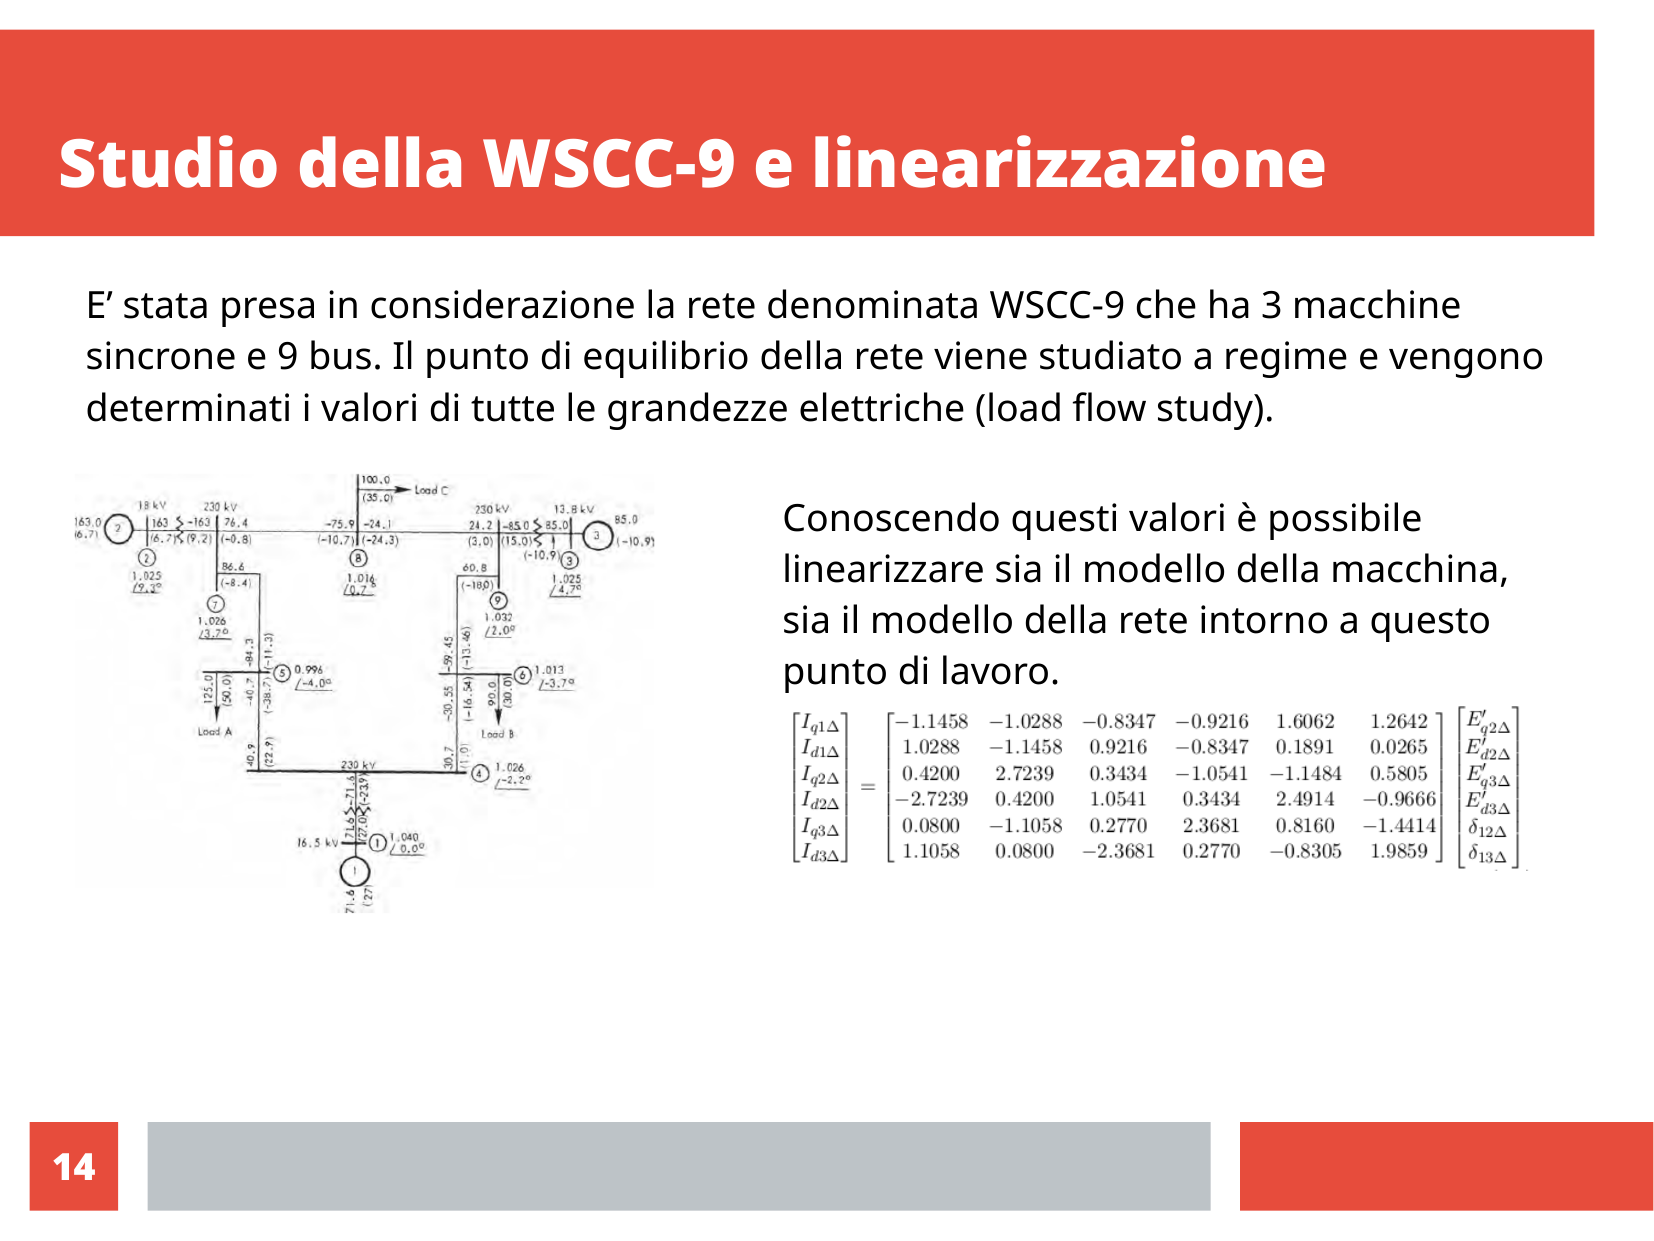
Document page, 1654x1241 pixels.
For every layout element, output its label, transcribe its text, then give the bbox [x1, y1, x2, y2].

title Studio della WSCC-9 e linearizzazione [59, 59, 1595, 207]
text_box Conoscendo questi valori è possibile linearizzare sia il modello della macchina, sia il modello della rete intorno a questo punto di lavoro. [767, 484, 1536, 674]
picture [773, 699, 1530, 871]
picture [59, 460, 668, 922]
text_box E’ stata presa in considerazione la rete denominata WSCC-9 che ha 3 macchine sincrone e 9 bus. Il punto di equilibrio della rete viene studiato a regime e vengono determinati i valori di tutte le grandezze elettriche (load flow study). [70, 271, 1595, 461]
